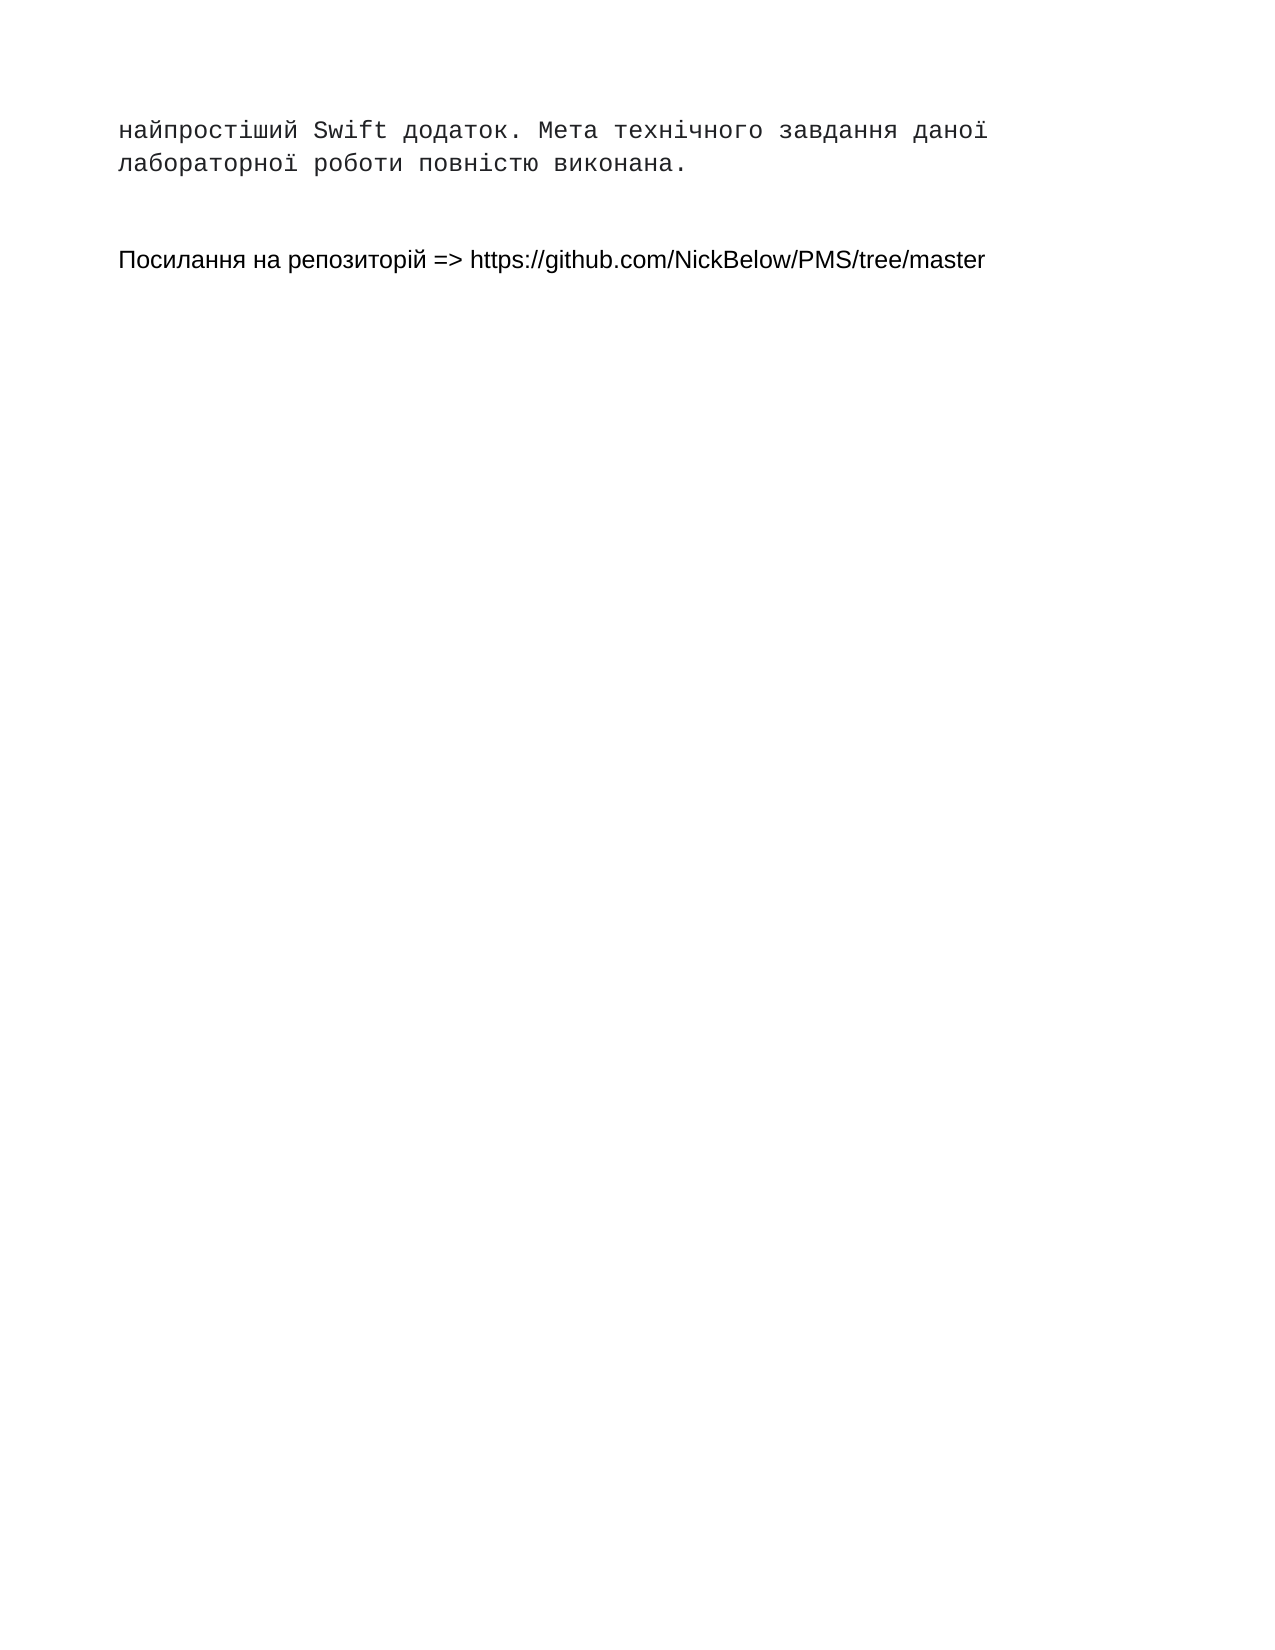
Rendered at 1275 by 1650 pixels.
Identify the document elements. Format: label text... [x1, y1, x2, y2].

text найпростіший Swift додаток. Мета технічного завдання даної лабораторної роботи повністю виконана. [118, 118, 1157, 179]
text Посилання на репозиторiй => https://github.com/NickBelow/PMS/tree/master [118, 245, 1157, 273]
